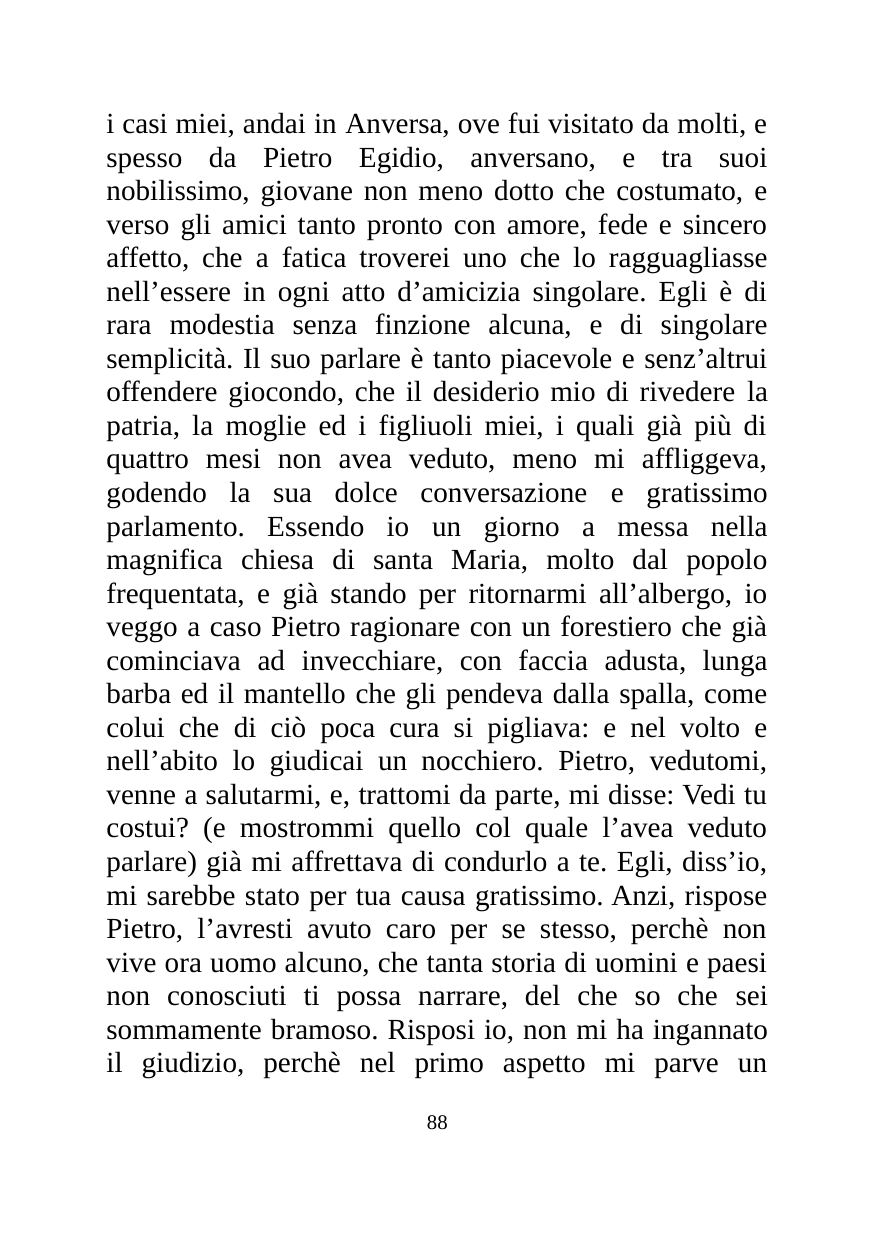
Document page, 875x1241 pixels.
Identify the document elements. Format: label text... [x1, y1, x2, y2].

text i casi miei, andai in Anversa, ove fui visitato da molti, e spesso da Pietro Egidio, anversano, e tra suoi nobilissimo, giovane non meno dotto che costumato, e verso gli amici tanto pronto con amore, fede e sincero affetto, che a fatica troverei uno che lo ragguagliasse nell’essere in ogni atto d’amicizia singolare. Egli è di rara modestia senza finzione alcuna, e di singolare semplicità. Il suo parlare è tanto piacevole e senz’altrui offendere giocondo, che il desiderio mio di rivedere la patria, la moglie ed i figliuoli miei, i quali già più di quattro mesi non avea veduto, meno mi affliggeva, godendo la sua dolce conversazione e gratissimo parlamento. Essendo io un giorno a messa nella magnifica chiesa di santa Maria, molto dal popolo frequentata, e già stando per ritornarmi all’albergo, io veggo a caso Pietro ragionare con un forestiero che già cominciava ad invecchiare, con faccia adusta, lunga barba ed il mantello che gli pendeva dalla spalla, come colui che di ciò poca cura si pigliava: e nel volto e nell’abito lo giudicai un nocchiero. Pietro, vedutomi, venne a salutarmi, e, trattomi da parte, mi disse: Vedi tu costui? (e mostrommi quello col quale l’avea veduto parlare) già mi affrettava di condurlo a te. Egli, diss’io, mi sarebbe stato per tua causa gratissimo. Anzi, rispose Pietro, l’avresti avuto caro per se stesso, perchè non vive ora uomo alcuno, che tanta storia di uomini e paesi non conosciuti ti possa narrare, del che so che sei sommamente bramoso. Risposi io, non mi ha ingannato il giudizio, perchè nel primo aspetto mi parve un [106, 106, 768, 1079]
